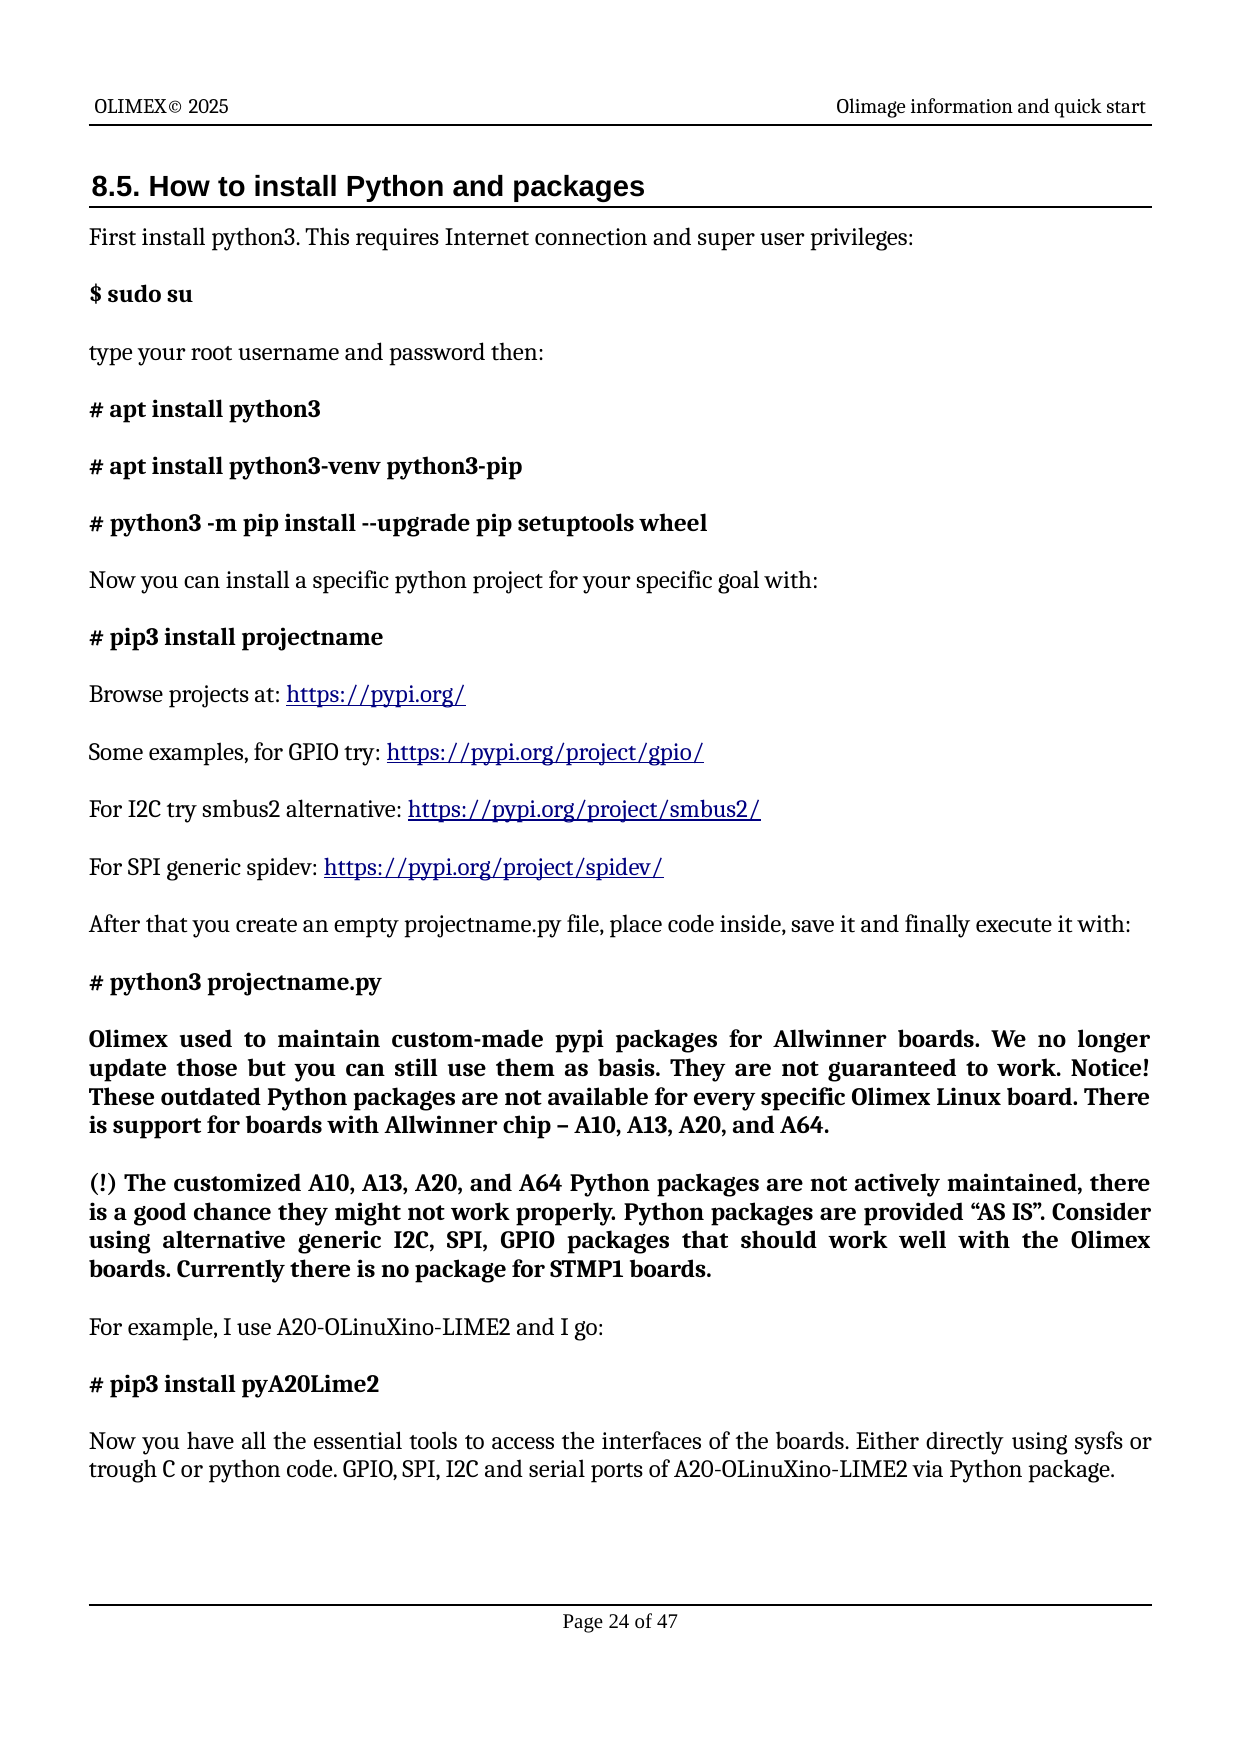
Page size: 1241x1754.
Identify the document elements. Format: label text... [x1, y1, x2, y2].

text (!) The customized A10, A13, A20, and A64 Python packages are not actively maintained, there is a good chance they might not work properly. Python packages are provided “AS IS”. Consider using alternative generic I2C, SPI, GPIO packages that should work well with the Olimex boards. Currently there is no package for STMP1 boards. [88, 1169, 1152, 1284]
text Now you can install a specific python project for your specific goal with: [88, 566, 1152, 595]
text # apt install python3 [88, 395, 1152, 424]
text type your root username and password then: [88, 338, 1152, 367]
text # apt install python3-venv python3-pip [88, 452, 1152, 481]
text Browse projects at: https://pypi.org/ [88, 680, 1152, 709]
text For I2C try smbus2 alternative: https://pypi.org/project/smbus2/ [88, 795, 1152, 824]
text Some examples, for GPIO try: https://pypi.org/project/gpio/ [88, 737, 1152, 766]
text Olimex used to maintain custom-made pypi packages for Allwinner boards. We no longer update those but you can still use them as basis. They are not guaranteed to work. Notice! These outdated Python packages are not available for every specific Olimex Linux board. There is support for boards with Allwinner chip – A10, A13, A20, and A64. [88, 1025, 1152, 1140]
text Now you have all the essential tools to access the interfaces of the boards. Either directly using sysfs or trough C or python code. GPIO, SPI, I2C and serial ports of A20-OLinuXino-LIME2 via Python package. [88, 1427, 1152, 1484]
text # pip3 install pyA20Lime2 [88, 1369, 1152, 1398]
text # python3 -m pip install --upgrade pip setuptools wheel [88, 509, 1152, 538]
text # python3 projectname.py [88, 967, 1152, 996]
subtitle 8.5. How to install Python and packages [88, 167, 1152, 208]
text First install python3. This requires Internet connection and super user privileges: [88, 223, 1152, 252]
text # pip3 install projectname [88, 623, 1152, 652]
text For SPI generic spidev: https://pypi.org/project/spidev/ [88, 852, 1152, 881]
text $ sudo su [88, 280, 1152, 309]
text After that you create an empty projectname.py file, place code inside, save it and finally execute it with: [88, 910, 1152, 939]
text For example, I use A20-OLinuXino-LIME2 and I go: [88, 1312, 1152, 1341]
